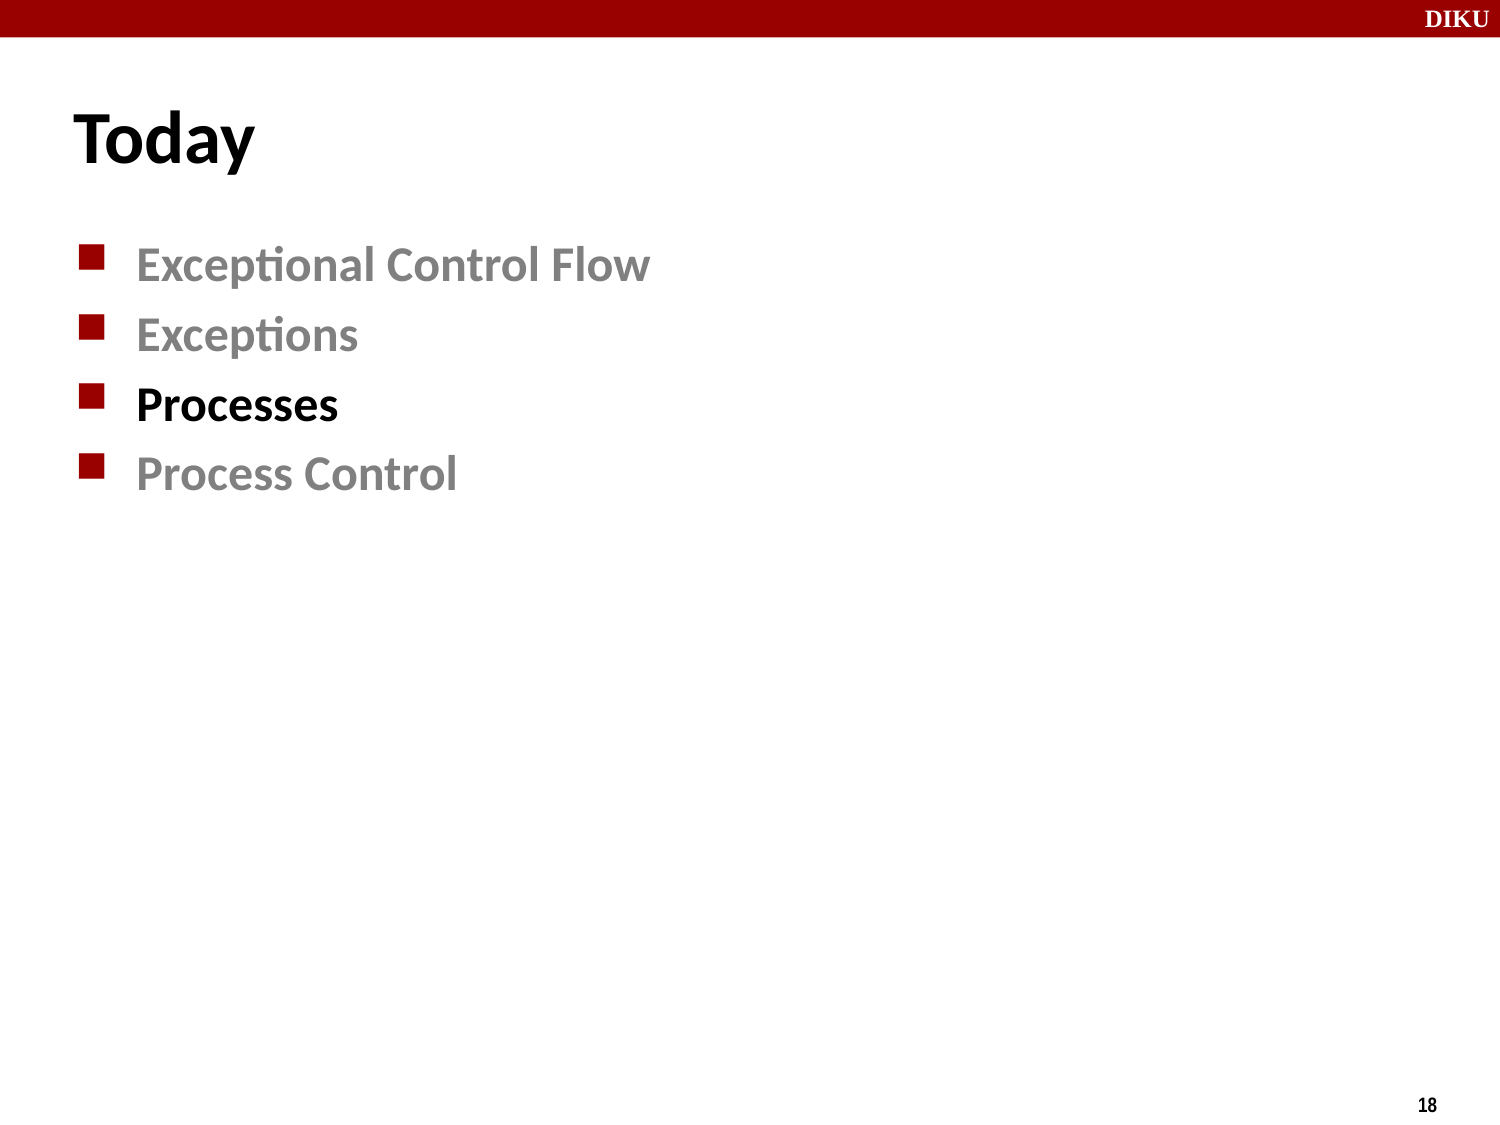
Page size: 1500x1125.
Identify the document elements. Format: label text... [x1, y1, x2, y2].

list Exceptional Control Flow Exceptions Processes Process Control [65, 223, 1361, 1040]
title Today [58, 71, 1304, 197]
